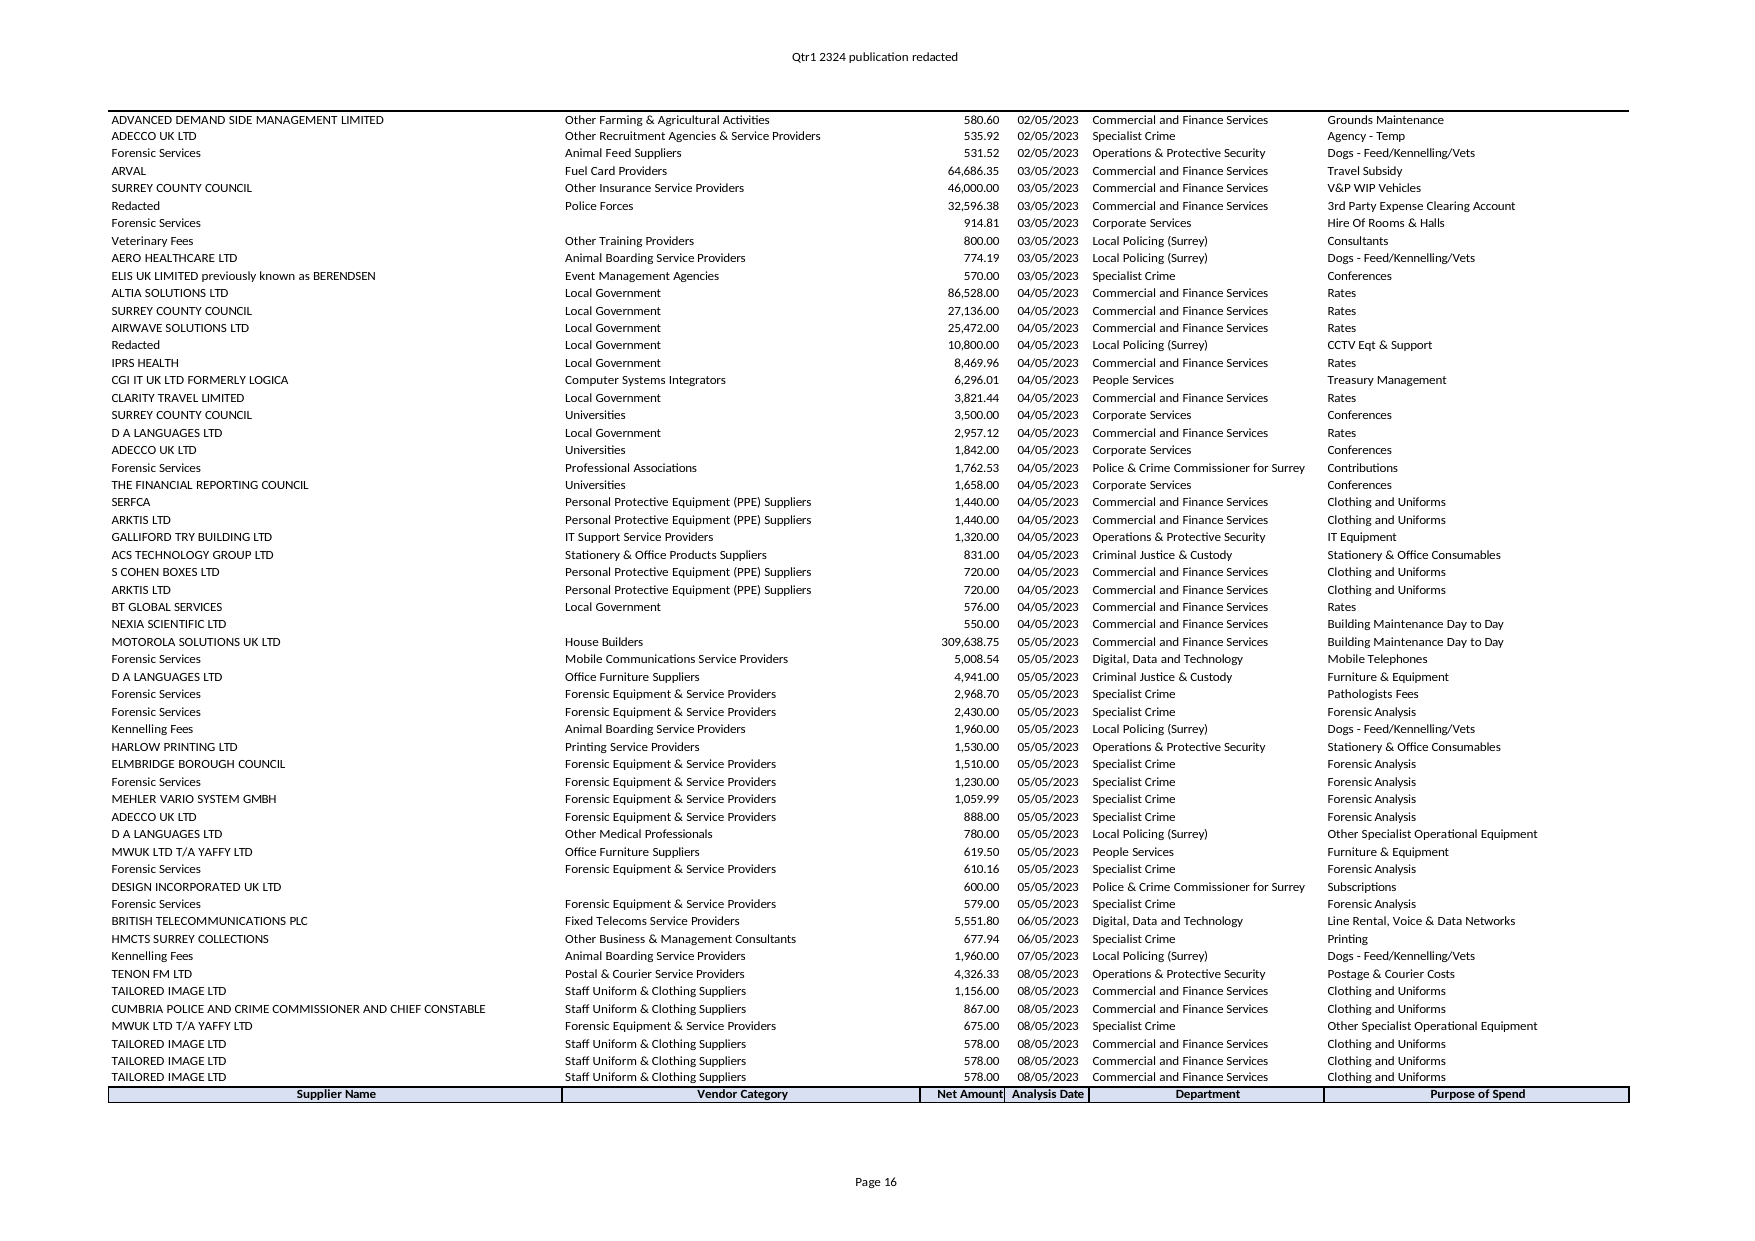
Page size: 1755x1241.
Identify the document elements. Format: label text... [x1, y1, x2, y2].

table_cell Forensic Equipment & Service Providers [562, 791, 920, 809]
table_cell 04/05/2023 [1004, 547, 1089, 564]
table_cell 10,800.00 [920, 338, 1004, 355]
table_header Analysis Date [1005, 1088, 1088, 1102]
table_cell SURREY COUNTY COUNCIL [108, 407, 562, 425]
table_cell 05/05/2023 [1004, 652, 1089, 669]
table_cell 06/05/2023 [1004, 914, 1089, 931]
table_cell Other Recruitment Agencies & Service Providers [562, 128, 920, 146]
table_cell Commercial and Finance Services [1089, 495, 1324, 512]
table_cell ELIS UK LIMITED previously known as BERENDSEN [108, 268, 562, 285]
table_cell NEXIA SCIENTIFIC LTD [108, 617, 562, 634]
table_cell 46,000.00 [920, 181, 1004, 198]
table_cell 05/05/2023 [1004, 721, 1089, 739]
table_cell Local Government [562, 320, 920, 337]
table_cell TAILORED IMAGE LTD [108, 1071, 562, 1086]
table_cell Commercial and Finance Services [1089, 582, 1324, 599]
table_cell Commercial and Finance Services [1089, 1001, 1324, 1018]
table_cell Specialist Crime [1089, 756, 1324, 774]
table_cell Fixed Telecoms Service Providers [562, 914, 920, 931]
table_cell CGI IT UK LTD FORMERLY LOGICA [108, 372, 562, 390]
table_cell 03/05/2023 [1004, 250, 1089, 268]
table_cell Forensic Equipment & Service Providers [562, 704, 920, 721]
table_cell Commercial and Finance Services [1089, 1036, 1324, 1053]
table_cell 531.52 [920, 146, 1004, 163]
table_cell Clothing and Uniforms [1324, 512, 1629, 529]
table_cell Animal Boarding Service Providers [562, 250, 920, 268]
table_cell Commercial and Finance Services [1089, 1071, 1324, 1086]
table_cell Rates [1324, 390, 1629, 407]
table_cell 1,658.00 [920, 477, 1004, 494]
table_cell Redacted [108, 198, 562, 215]
table_cell 05/05/2023 [1004, 634, 1089, 652]
table_cell Criminal Justice & Custody [1089, 547, 1324, 564]
table_cell 576.00 [920, 599, 1004, 617]
table_cell Forensic Analysis [1324, 896, 1629, 913]
table_cell Commercial and Finance Services [1089, 198, 1324, 215]
table_cell 08/05/2023 [1004, 1001, 1089, 1018]
table_cell Local Policing (Surrey) [1089, 338, 1324, 355]
table_cell 5,551.80 [920, 914, 1004, 931]
table_cell People Services [1089, 372, 1324, 390]
table_cell Forensic Equipment & Service Providers [562, 861, 920, 879]
table_cell 5,008.54 [920, 652, 1004, 669]
table_cell Dogs - Feed/Kennelling/Vets [1324, 250, 1629, 268]
table_cell 800.00 [920, 233, 1004, 250]
table_cell MWUK LTD T/A YAFFY LTD [108, 1018, 562, 1036]
table_cell 570.00 [920, 268, 1004, 285]
table_cell Commercial and Finance Services [1089, 355, 1324, 372]
table_cell Forensic Services [108, 704, 562, 721]
table_cell Hire Of Rooms & Halls [1324, 215, 1629, 233]
table_cell 610.16 [920, 861, 1004, 879]
table_cell Rates [1324, 425, 1629, 442]
table_header Net Amount [921, 1088, 1004, 1102]
table_cell Corporate Services [1089, 215, 1324, 233]
table_cell 04/05/2023 [1004, 355, 1089, 372]
table_cell 309,638.75 [920, 634, 1004, 652]
table_cell 05/05/2023 [1004, 774, 1089, 791]
table_cell IPRS HEALTH [108, 355, 562, 372]
table_cell Mobile Communications Service Providers [562, 652, 920, 669]
table_cell Commercial and Finance Services [1089, 634, 1324, 652]
table_cell Other Specialist Operational Equipment [1324, 826, 1629, 844]
table_cell TAILORED IMAGE LTD [108, 984, 562, 1001]
table_cell ALTIA SOLUTIONS LTD [108, 285, 562, 303]
table_cell 05/05/2023 [1004, 704, 1089, 721]
table_cell ARKTIS LTD [108, 582, 562, 599]
table_cell IT Support Service Providers [562, 529, 920, 547]
table_cell Printing Service Providers [562, 739, 920, 756]
table_cell Clothing and Uniforms [1324, 564, 1629, 582]
table_cell Commercial and Finance Services [1089, 512, 1324, 529]
table_cell Computer Systems Integrators [562, 372, 920, 390]
table_cell 32,596.38 [920, 198, 1004, 215]
table_cell CCTV Eqt & Support [1324, 338, 1629, 355]
table_cell People Services [1089, 844, 1324, 861]
table_cell Commercial and Finance Services [1089, 564, 1324, 582]
table_cell Animal Feed Suppliers [562, 146, 920, 163]
table_cell Commercial and Finance Services [1089, 390, 1324, 407]
table_cell D A LANGUAGES LTD [108, 826, 562, 844]
table_cell Commercial and Finance Services [1089, 1053, 1324, 1071]
table_cell Local Government [562, 390, 920, 407]
table_cell 3rd Party Expense Clearing Account [1324, 198, 1629, 215]
table_cell 1,960.00 [920, 949, 1004, 966]
table_cell 05/05/2023 [1004, 687, 1089, 704]
table_cell [562, 215, 920, 233]
table_cell TAILORED IMAGE LTD [108, 1053, 562, 1071]
table_cell Digital, Data and Technology [1089, 652, 1324, 669]
table_cell ACS TECHNOLOGY GROUP LTD [108, 547, 562, 564]
table_cell 04/05/2023 [1004, 390, 1089, 407]
table_cell Stationery & Office Consumables [1324, 547, 1629, 564]
table_cell 04/05/2023 [1004, 285, 1089, 303]
table_cell Printing [1324, 931, 1629, 948]
table_cell Event Management Agencies [562, 268, 920, 285]
table_cell Specialist Crime [1089, 791, 1324, 809]
table_cell Operations & Protective Security [1089, 146, 1324, 163]
table_cell GALLIFORD TRY BUILDING LTD [108, 529, 562, 547]
table_cell Specialist Crime [1089, 931, 1324, 948]
table_cell Dogs - Feed/Kennelling/Vets [1324, 949, 1629, 966]
table_cell Professional Associations [562, 460, 920, 477]
table_cell 08/05/2023 [1004, 984, 1089, 1001]
table_cell Mobile Telephones [1324, 652, 1629, 669]
table_cell Conferences [1324, 268, 1629, 285]
table_cell Commercial and Finance Services [1089, 617, 1324, 634]
table_cell 1,320.00 [920, 529, 1004, 547]
table_cell 1,230.00 [920, 774, 1004, 791]
table_cell BRITISH TELECOMMUNICATIONS PLC [108, 914, 562, 931]
table_cell 2,968.70 [920, 687, 1004, 704]
table_cell Agency - Temp [1324, 128, 1629, 146]
table_cell Animal Boarding Service Providers [562, 949, 920, 966]
table_cell Other Specialist Operational Equipment [1324, 1018, 1629, 1036]
table_cell 2,957.12 [920, 425, 1004, 442]
table_cell AERO HEALTHCARE LTD [108, 250, 562, 268]
table_cell Dogs - Feed/Kennelling/Vets [1324, 721, 1629, 739]
table_cell Forensic Analysis [1324, 756, 1629, 774]
table_cell Other Medical Professionals [562, 826, 920, 844]
table_cell Conferences [1324, 407, 1629, 425]
table_cell 600.00 [920, 879, 1004, 896]
table_cell SERFCA [108, 495, 562, 512]
table_cell Local Policing (Surrey) [1089, 721, 1324, 739]
table_cell SURREY COUNTY COUNCIL [108, 181, 562, 198]
table_cell S COHEN BOXES LTD [108, 564, 562, 582]
table_cell 6,296.01 [920, 372, 1004, 390]
table_cell ADECCO UK LTD [108, 809, 562, 826]
table_cell Forensic Analysis [1324, 704, 1629, 721]
table_cell Rates [1324, 285, 1629, 303]
table_cell 4,326.33 [920, 966, 1004, 983]
table_cell Postage & Courier Costs [1324, 966, 1629, 983]
table_cell ADECCO UK LTD [108, 442, 562, 460]
table_cell 578.00 [920, 1053, 1004, 1071]
table_cell 720.00 [920, 582, 1004, 599]
table_cell Commercial and Finance Services [1089, 599, 1324, 617]
table_cell MOTOROLA SOLUTIONS UK LTD [108, 634, 562, 652]
table_cell Local Policing (Surrey) [1089, 250, 1324, 268]
table_cell Pathologists Fees [1324, 687, 1629, 704]
table_cell 05/05/2023 [1004, 861, 1089, 879]
table_cell Furniture & Equipment [1324, 669, 1629, 687]
table_cell Police Forces [562, 198, 920, 215]
table_cell Specialist Crime [1089, 1018, 1324, 1036]
table_cell Local Policing (Surrey) [1089, 826, 1324, 844]
table_cell 04/05/2023 [1004, 407, 1089, 425]
table_cell Building Maintenance Day to Day [1324, 617, 1629, 634]
table_cell 550.00 [920, 617, 1004, 634]
table_cell 04/05/2023 [1004, 599, 1089, 617]
table_cell 04/05/2023 [1004, 529, 1089, 547]
table_cell Other Insurance Service Providers [562, 181, 920, 198]
table_cell 05/05/2023 [1004, 669, 1089, 687]
table_cell 677.94 [920, 931, 1004, 948]
table_cell Dogs - Feed/Kennelling/Vets [1324, 146, 1629, 163]
table_cell Forensic Services [108, 774, 562, 791]
table_cell 578.00 [920, 1071, 1004, 1086]
table_cell 08/05/2023 [1004, 966, 1089, 983]
table_cell Forensic Analysis [1324, 791, 1629, 809]
table_cell Forensic Equipment & Service Providers [562, 809, 920, 826]
table_cell Building Maintenance Day to Day [1324, 634, 1629, 652]
table_cell 2,430.00 [920, 704, 1004, 721]
table_cell Specialist Crime [1089, 704, 1324, 721]
table_cell HMCTS SURREY COLLECTIONS [108, 931, 562, 948]
table_cell Forensic Analysis [1324, 809, 1629, 826]
table_cell Grounds Maintenance [1324, 112, 1629, 128]
table_cell Staff Uniform & Clothing Suppliers [562, 1036, 920, 1053]
table_cell Personal Protective Equipment (PPE) Suppliers [562, 512, 920, 529]
table_cell 04/05/2023 [1004, 303, 1089, 320]
table_cell 08/05/2023 [1004, 1071, 1089, 1086]
table_cell Forensic Services [108, 146, 562, 163]
table_cell Specialist Crime [1089, 687, 1324, 704]
table_cell D A LANGUAGES LTD [108, 669, 562, 687]
table_cell Other Farming & Agricultural Activities [562, 112, 920, 128]
table_header Supplier Name [109, 1088, 561, 1102]
table_cell MWUK LTD T/A YAFFY LTD [108, 844, 562, 861]
table_cell Commercial and Finance Services [1089, 984, 1324, 1001]
table_cell THE FINANCIAL REPORTING COUNCIL [108, 477, 562, 494]
table_cell House Builders [562, 634, 920, 652]
table_cell 1,530.00 [920, 739, 1004, 756]
table_cell Commercial and Finance Services [1089, 112, 1324, 128]
table_cell 888.00 [920, 809, 1004, 826]
table_cell Specialist Crime [1089, 809, 1324, 826]
table_cell 1,842.00 [920, 442, 1004, 460]
table_cell ARVAL [108, 163, 562, 181]
table_cell ELMBRIDGE BOROUGH COUNCIL [108, 756, 562, 774]
table_cell Clothing and Uniforms [1324, 1001, 1629, 1018]
table_cell 08/05/2023 [1004, 1053, 1089, 1071]
table_cell Travel Subsidy [1324, 163, 1629, 181]
table_cell Staff Uniform & Clothing Suppliers [562, 1053, 920, 1071]
table_cell Operations & Protective Security [1089, 739, 1324, 756]
table_cell 05/05/2023 [1004, 756, 1089, 774]
table_cell V&P WIP Vehicles [1324, 181, 1629, 198]
table_cell Corporate Services [1089, 442, 1324, 460]
table_cell Corporate Services [1089, 407, 1324, 425]
table_cell Clothing and Uniforms [1324, 984, 1629, 1001]
table_cell Rates [1324, 599, 1629, 617]
table_cell Rates [1324, 320, 1629, 337]
table_cell Local Policing (Surrey) [1089, 233, 1324, 250]
table_cell Local Government [562, 425, 920, 442]
table_cell Subscriptions [1324, 879, 1629, 896]
table_cell 03/05/2023 [1004, 215, 1089, 233]
table_cell 05/05/2023 [1004, 844, 1089, 861]
table_cell Forensic Services [108, 215, 562, 233]
table_cell Commercial and Finance Services [1089, 285, 1324, 303]
table_cell Forensic Services [108, 460, 562, 477]
table_cell Consultants [1324, 233, 1629, 250]
table_cell Other Training Providers [562, 233, 920, 250]
table_cell 04/05/2023 [1004, 582, 1089, 599]
table_cell Specialist Crime [1089, 128, 1324, 146]
table_cell Commercial and Finance Services [1089, 425, 1324, 442]
table_cell Commercial and Finance Services [1089, 181, 1324, 198]
table_cell 1,440.00 [920, 495, 1004, 512]
table_cell 04/05/2023 [1004, 512, 1089, 529]
table_cell Other Business & Management Consultants [562, 931, 920, 948]
table_cell 675.00 [920, 1018, 1004, 1036]
table_cell 08/05/2023 [1004, 1036, 1089, 1053]
table_cell 03/05/2023 [1004, 198, 1089, 215]
table_cell Commercial and Finance Services [1089, 163, 1324, 181]
table_cell Local Government [562, 338, 920, 355]
table_cell DESIGN INCORPORATED UK LTD [108, 879, 562, 896]
table_cell Clothing and Uniforms [1324, 582, 1629, 599]
table_cell HARLOW PRINTING LTD [108, 739, 562, 756]
table_cell 03/05/2023 [1004, 233, 1089, 250]
table_cell Veterinary Fees [108, 233, 562, 250]
table_cell Contributions [1324, 460, 1629, 477]
table_cell 619.50 [920, 844, 1004, 861]
table_cell Clothing and Uniforms [1324, 495, 1629, 512]
table_cell Specialist Crime [1089, 268, 1324, 285]
table_cell Specialist Crime [1089, 774, 1324, 791]
table_cell 04/05/2023 [1004, 372, 1089, 390]
table_cell 1,156.00 [920, 984, 1004, 1001]
table_cell Commercial and Finance Services [1089, 303, 1324, 320]
table_cell Personal Protective Equipment (PPE) Suppliers [562, 564, 920, 582]
table_cell ADVANCED DEMAND SIDE MANAGEMENT LIMITED [108, 112, 562, 128]
table_cell Police & Crime Commissioner for Surrey [1089, 879, 1324, 896]
table_cell 04/05/2023 [1004, 495, 1089, 512]
table_cell 578.00 [920, 1036, 1004, 1053]
table_cell Forensic Equipment & Service Providers [562, 1018, 920, 1036]
table_cell 04/05/2023 [1004, 338, 1089, 355]
table_cell 05/05/2023 [1004, 739, 1089, 756]
table_cell 04/05/2023 [1004, 460, 1089, 477]
table_cell 03/05/2023 [1004, 181, 1089, 198]
table_cell Operations & Protective Security [1089, 966, 1324, 983]
table_cell SURREY COUNTY COUNCIL [108, 303, 562, 320]
table_cell Police & Crime Commissioner for Surrey [1089, 460, 1324, 477]
table_cell Forensic Analysis [1324, 774, 1629, 791]
table_cell Treasury Management [1324, 372, 1629, 390]
table_cell TENON FM LTD [108, 966, 562, 983]
table_cell 04/05/2023 [1004, 425, 1089, 442]
table_cell 05/05/2023 [1004, 809, 1089, 826]
table_cell Personal Protective Equipment (PPE) Suppliers [562, 495, 920, 512]
table_cell Clothing and Uniforms [1324, 1036, 1629, 1053]
table_cell 07/05/2023 [1004, 949, 1089, 966]
table_header Purpose of Spend [1325, 1088, 1628, 1102]
table_cell Operations & Protective Security [1089, 529, 1324, 547]
table_cell ARKTIS LTD [108, 512, 562, 529]
table_cell CLARITY TRAVEL LIMITED [108, 390, 562, 407]
table_cell 1,762.53 [920, 460, 1004, 477]
table_cell 03/05/2023 [1004, 268, 1089, 285]
table_cell Clothing and Uniforms [1324, 1053, 1629, 1071]
table_cell IT Equipment [1324, 529, 1629, 547]
table_cell [562, 879, 920, 896]
table_cell Furniture & Equipment [1324, 844, 1629, 861]
table_cell Criminal Justice & Custody [1089, 669, 1324, 687]
table_cell 06/05/2023 [1004, 931, 1089, 948]
table_cell Postal & Courier Service Providers [562, 966, 920, 983]
table_cell 05/05/2023 [1004, 896, 1089, 913]
table_cell 914.81 [920, 215, 1004, 233]
table_cell 3,500.00 [920, 407, 1004, 425]
table_cell 774.19 [920, 250, 1004, 268]
table_cell Local Policing (Surrey) [1089, 949, 1324, 966]
table_cell Rates [1324, 303, 1629, 320]
table_cell 05/05/2023 [1004, 826, 1089, 844]
table_header Vendor Category [563, 1088, 919, 1102]
table_cell Conferences [1324, 442, 1629, 460]
table_cell [562, 617, 920, 634]
table_cell Local Government [562, 599, 920, 617]
table_cell Forensic Equipment & Service Providers [562, 774, 920, 791]
table_cell 831.00 [920, 547, 1004, 564]
table_cell 02/05/2023 [1004, 128, 1089, 146]
table_cell 02/05/2023 [1004, 112, 1089, 128]
table_cell 03/05/2023 [1004, 163, 1089, 181]
table_cell 04/05/2023 [1004, 320, 1089, 337]
table_cell 579.00 [920, 896, 1004, 913]
table_cell AIRWAVE SOLUTIONS LTD [108, 320, 562, 337]
table_cell Forensic Equipment & Service Providers [562, 896, 920, 913]
table_cell Redacted [108, 338, 562, 355]
table_cell 27,136.00 [920, 303, 1004, 320]
table_cell Universities [562, 407, 920, 425]
table_cell 867.00 [920, 1001, 1004, 1018]
table_cell Personal Protective Equipment (PPE) Suppliers [562, 582, 920, 599]
table_cell Office Furniture Suppliers [562, 844, 920, 861]
table_cell Kennelling Fees [108, 721, 562, 739]
table_cell 1,510.00 [920, 756, 1004, 774]
table_cell Rates [1324, 355, 1629, 372]
table_cell Universities [562, 442, 920, 460]
table_cell Forensic Services [108, 687, 562, 704]
table_cell 04/05/2023 [1004, 617, 1089, 634]
table_cell Local Government [562, 285, 920, 303]
table_cell Stationery & Office Products Suppliers [562, 547, 920, 564]
table_cell 1,440.00 [920, 512, 1004, 529]
table_cell 02/05/2023 [1004, 146, 1089, 163]
table_cell Forensic Equipment & Service Providers [562, 756, 920, 774]
table_cell Forensic Analysis [1324, 861, 1629, 879]
table_cell 780.00 [920, 826, 1004, 844]
table_cell Forensic Services [108, 652, 562, 669]
table_cell BT GLOBAL SERVICES [108, 599, 562, 617]
table_cell 1,059.99 [920, 791, 1004, 809]
table_cell 580.60 [920, 112, 1004, 128]
table_cell Local Government [562, 355, 920, 372]
table_cell 04/05/2023 [1004, 477, 1089, 494]
table_cell Animal Boarding Service Providers [562, 721, 920, 739]
table_cell 64,686.35 [920, 163, 1004, 181]
table_cell 720.00 [920, 564, 1004, 582]
table_cell ADECCO UK LTD [108, 128, 562, 146]
table_cell Forensic Services [108, 896, 562, 913]
table_cell Stationery & Office Consumables [1324, 739, 1629, 756]
table_cell 86,528.00 [920, 285, 1004, 303]
table_cell Specialist Crime [1089, 861, 1324, 879]
table_cell Digital, Data and Technology [1089, 914, 1324, 931]
table_cell 535.92 [920, 128, 1004, 146]
table_cell 08/05/2023 [1004, 1018, 1089, 1036]
table_cell MEHLER VARIO SYSTEM GMBH [108, 791, 562, 809]
table_cell Commercial and Finance Services [1089, 320, 1324, 337]
table_cell Corporate Services [1089, 477, 1324, 494]
table_cell Staff Uniform & Clothing Suppliers [562, 1001, 920, 1018]
table_cell D A LANGUAGES LTD [108, 425, 562, 442]
table_cell 4,941.00 [920, 669, 1004, 687]
table_cell Forensic Equipment & Service Providers [562, 687, 920, 704]
table_cell Conferences [1324, 477, 1629, 494]
table_cell Clothing and Uniforms [1324, 1071, 1629, 1086]
table_cell Fuel Card Providers [562, 163, 920, 181]
table_cell Kennelling Fees [108, 949, 562, 966]
table_cell Forensic Services [108, 861, 562, 879]
table_header Department [1090, 1088, 1323, 1102]
table_cell Universities [562, 477, 920, 494]
table_cell Staff Uniform & Clothing Suppliers [562, 984, 920, 1001]
table_cell 04/05/2023 [1004, 442, 1089, 460]
table_cell Office Furniture Suppliers [562, 669, 920, 687]
table_cell 04/05/2023 [1004, 564, 1089, 582]
table_cell 05/05/2023 [1004, 879, 1089, 896]
table_cell TAILORED IMAGE LTD [108, 1036, 562, 1053]
table_cell Line Rental, Voice & Data Networks [1324, 914, 1629, 931]
table_cell 05/05/2023 [1004, 791, 1089, 809]
table_cell CUMBRIA POLICE AND CRIME COMMISSIONER AND CHIEF CONSTABLE [108, 1001, 562, 1018]
table_cell 8,469.96 [920, 355, 1004, 372]
table_cell Local Government [562, 303, 920, 320]
table_cell 3,821.44 [920, 390, 1004, 407]
table_cell Staff Uniform & Clothing Suppliers [562, 1071, 920, 1086]
table_cell 1,960.00 [920, 721, 1004, 739]
table_cell Specialist Crime [1089, 896, 1324, 913]
table_cell 25,472.00 [920, 320, 1004, 337]
